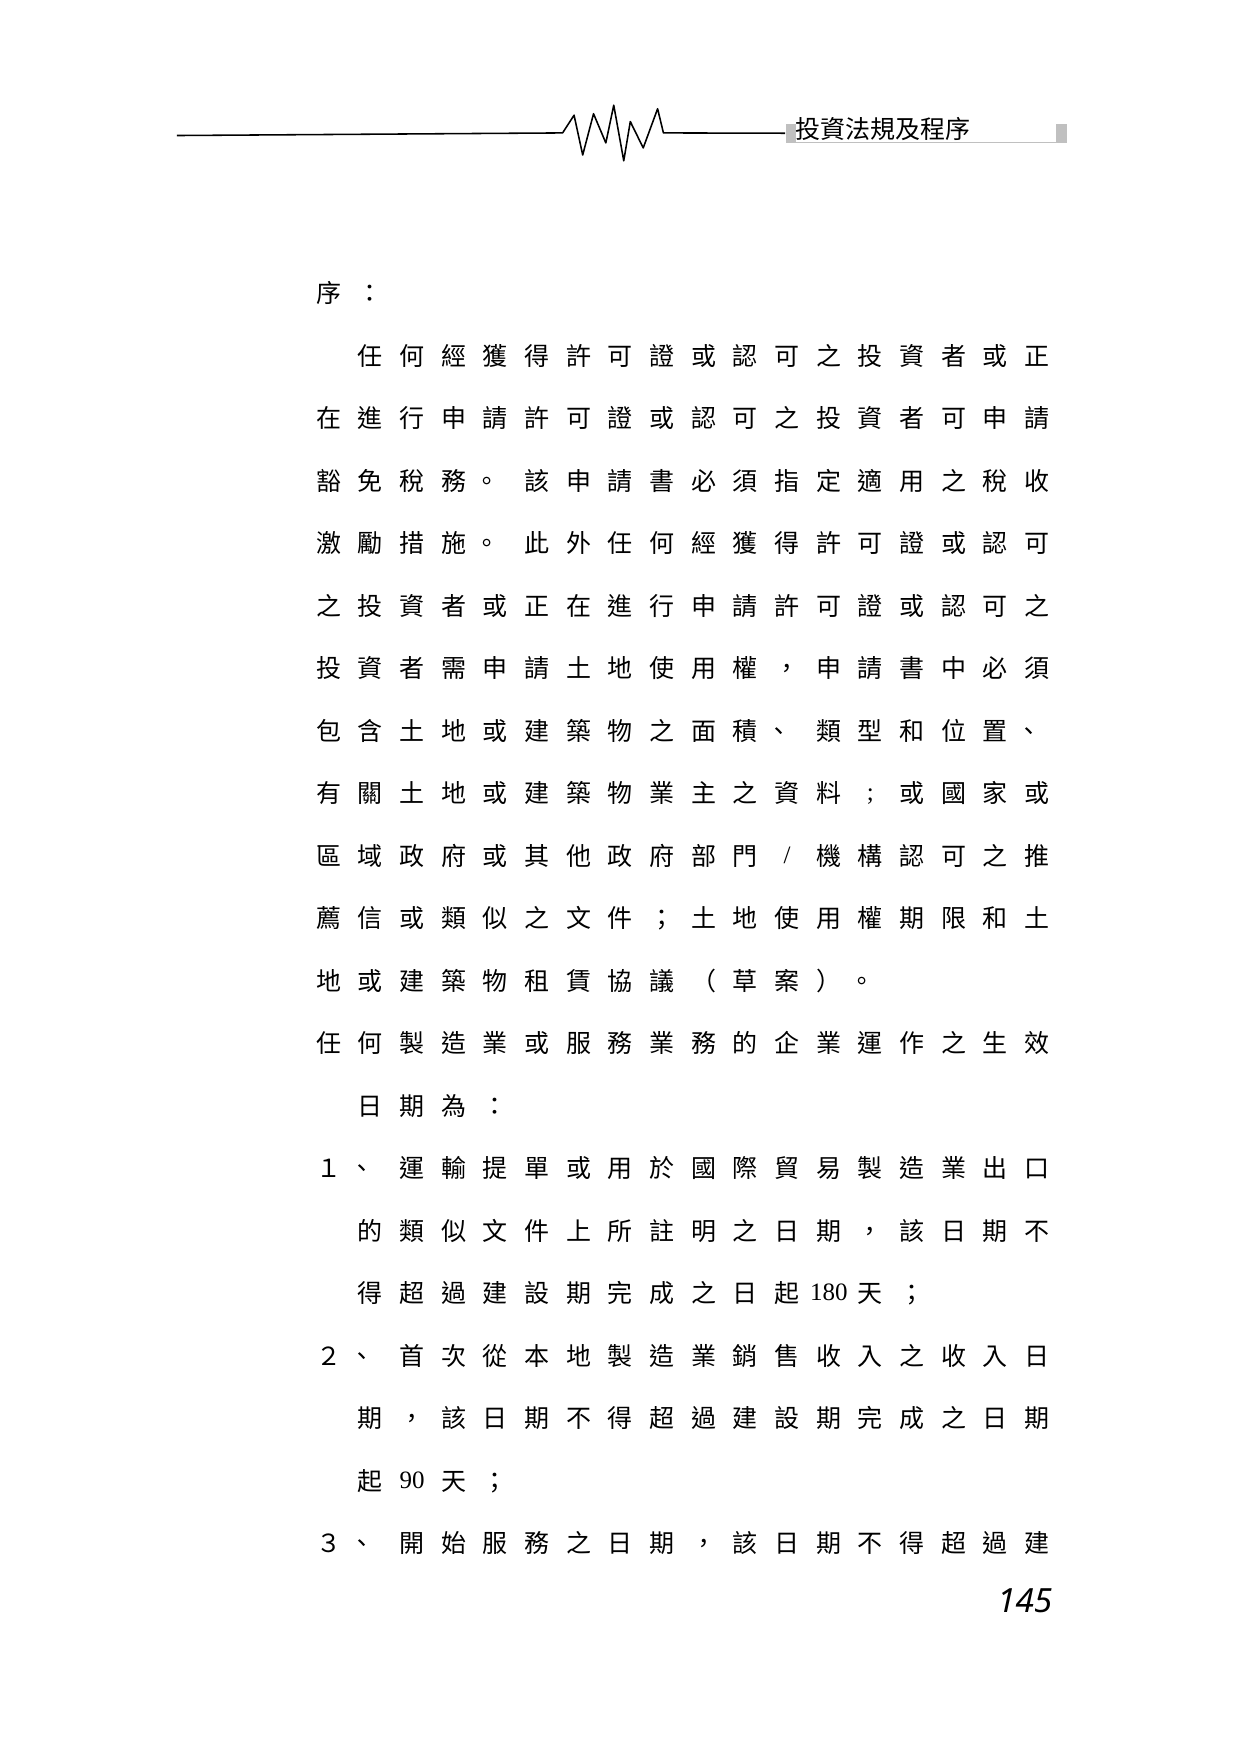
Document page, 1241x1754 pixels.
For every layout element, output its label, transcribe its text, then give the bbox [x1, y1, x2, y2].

text ２、首次從本地製造業銷售收入之收入日期，該日期不得超過建設期完成之日期起90天； [284, 1313, 1058, 1500]
text 序： [208, 250, 1058, 313]
text 任何經獲得許可證或認可之投資者或正在進行申請許可證或認可之投資者可申請豁免稅務。該申請書必須指定適用之稅收激勵措施。此外任何經獲得許可證或認可之投資者或正在進行申請許可證或認可之投資者需申請土地使用權，申請書中必須包含土地或建築物之面積、類型和位置、有關土地或建築物業主之資料;或國家或區域政府或其他政府部門/機構認可之推薦信或類似之文件；土地使用權期限和土地或建築物租賃協議（草案）。 [284, 313, 1058, 1000]
text 任何製造業或服務業務的企業運作之生效日期為： [284, 1000, 1058, 1125]
text ３、開始服務之日期，該日期不得超過建 [284, 1500, 1058, 1563]
text １、運輸提單或用於國際貿易製造業出口的類似文件上所註明之日期，該日期不得超過建設期完成之日起180天； [284, 1125, 1058, 1313]
